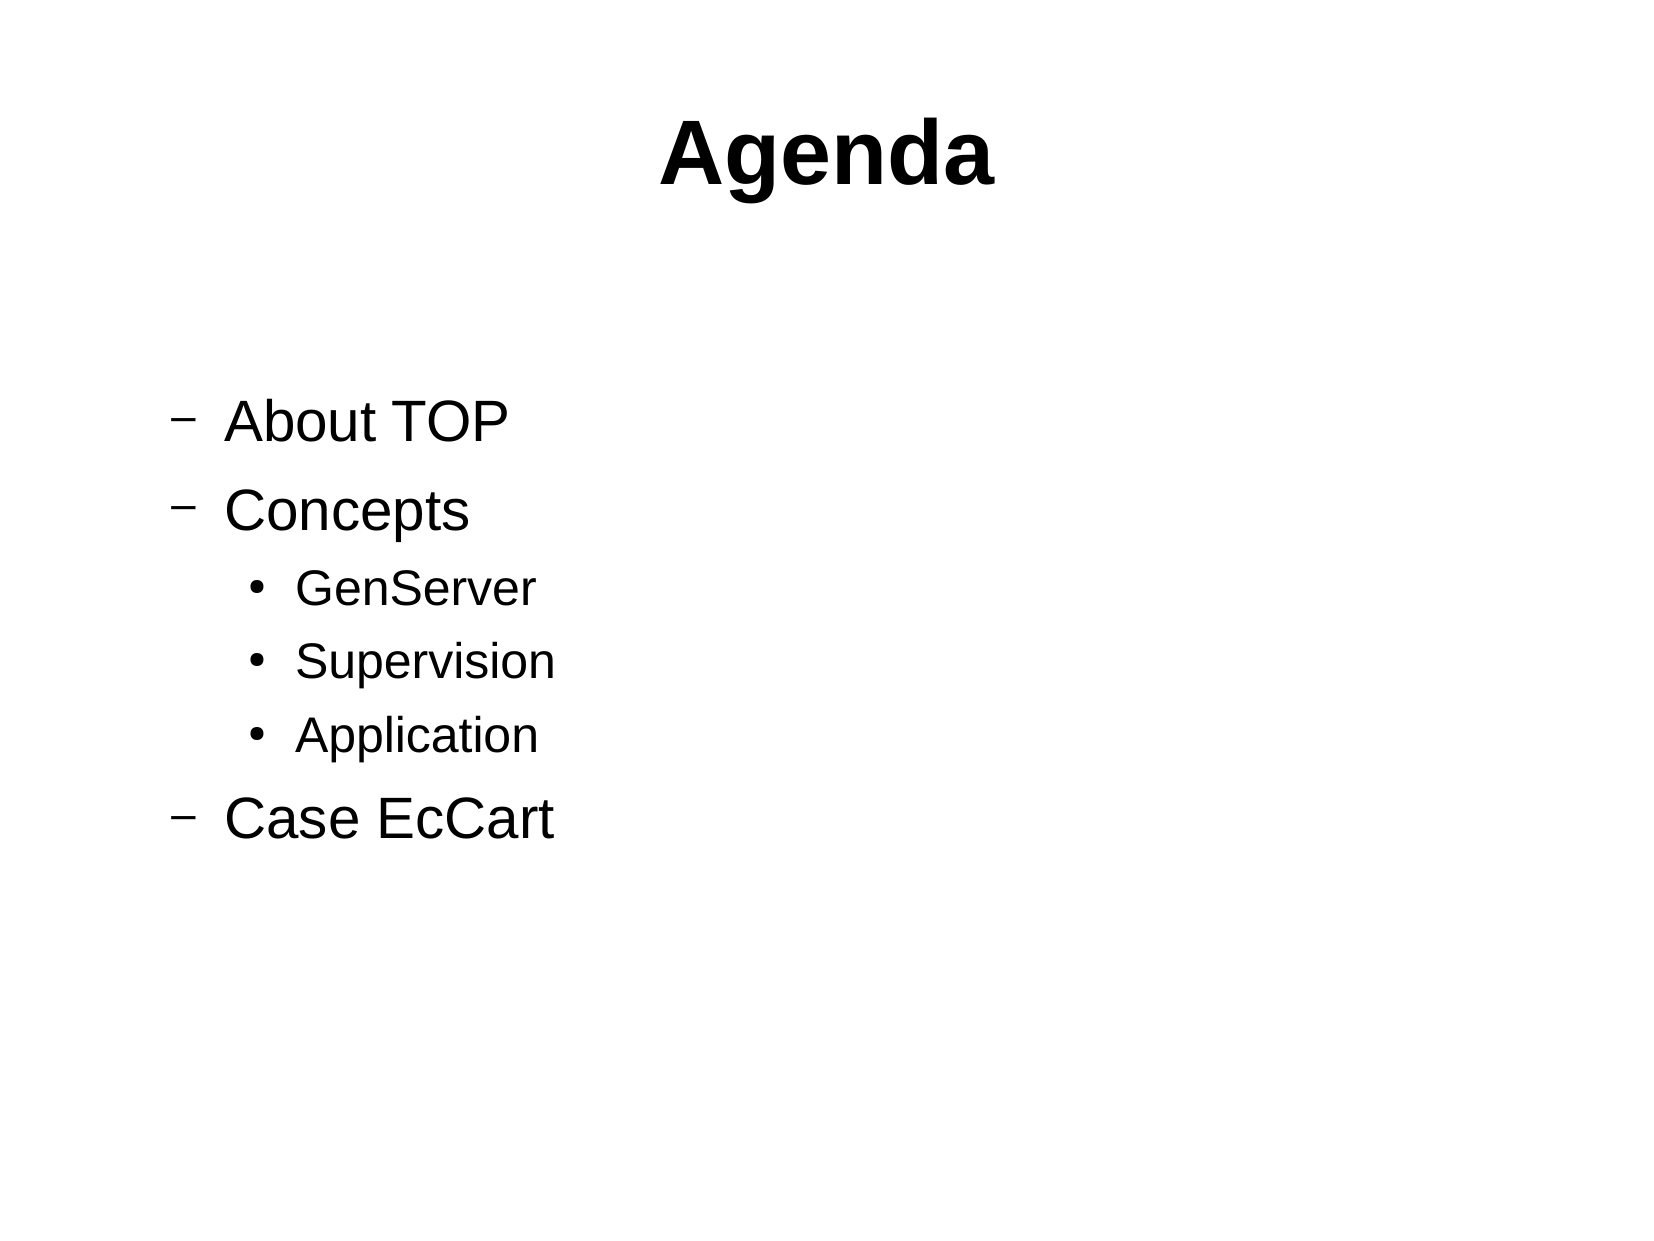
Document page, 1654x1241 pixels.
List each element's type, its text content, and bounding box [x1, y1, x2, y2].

title Agenda [82, 49, 1571, 257]
list About TOP Concepts GenServer Supervision Application Case EcCart [82, 290, 1571, 1010]
